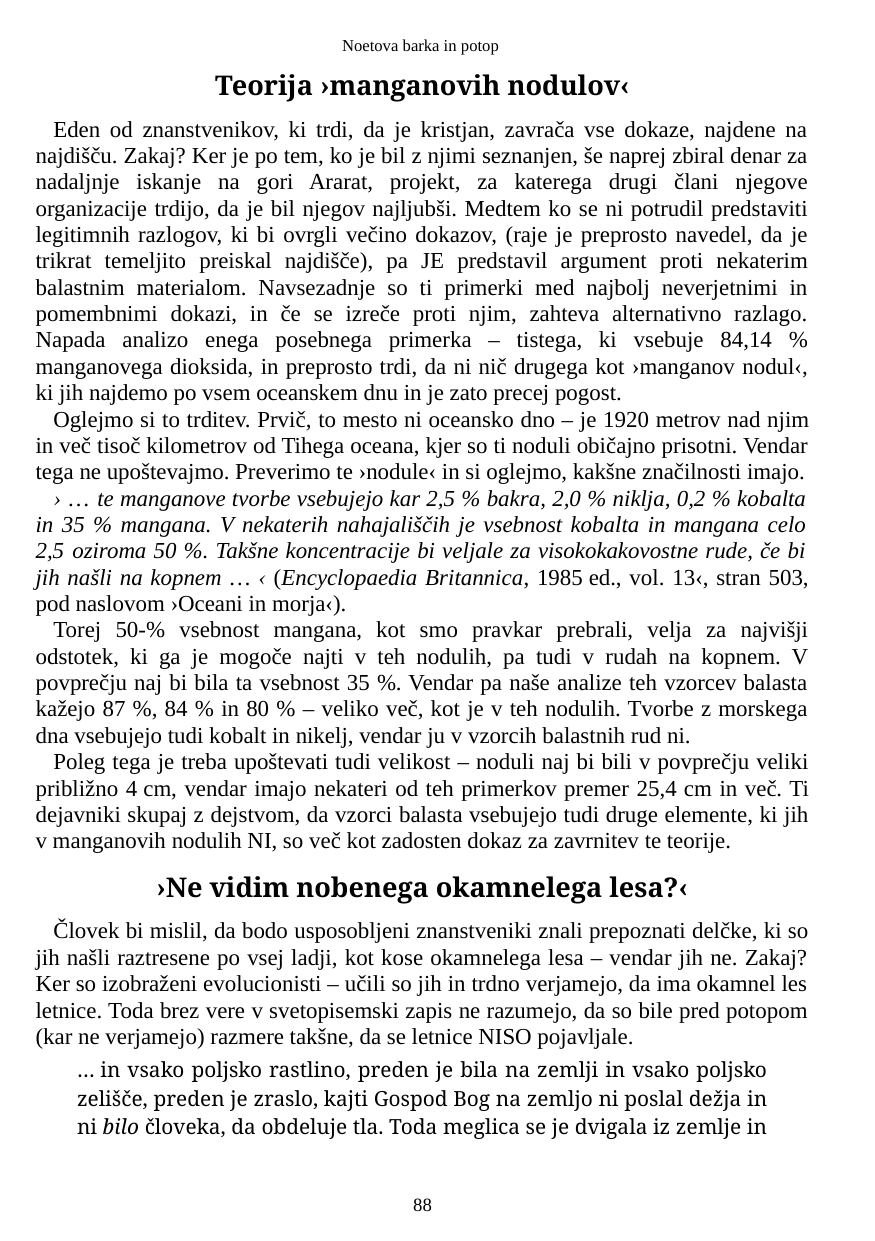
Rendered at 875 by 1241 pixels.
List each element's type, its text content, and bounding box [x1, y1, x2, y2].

text Poleg tega je treba upoštevati tudi velikost – noduli naj bi bili v povprečju veliki približno 4 cm, vendar imajo nekateri od teh primerkov premer 25,4 cm in več. Ti dejavniki skupaj z dejstvom, da vzorci balasta vsebujejo tudi druge elemente, ki jih v manganovih nodulih NI, so več kot zadosten dokaz za zavrnitev te teorije. [35, 748, 809, 854]
text Torej 50-% vsebnost mangana, kot smo pravkar prebrali, velja za najvišji odstotek, ki ga je mogoče najti v teh nodulih, pa tudi v rudah na kopnem. V povprečju naj bi bila ta vsebnost 35 %. Vendar pa naše analize teh vzorcev balasta kažejo 87 %, 84 % in 80 % – veliko več, kot je v teh nodulih. Tvorbe z morskega dna vsebujejo tudi kobalt in nikelj, vendar ju v vzorcih balastnih rud ni. [35, 616, 809, 748]
text › … te manganove tvorbe vsebujejo kar 2,5 % bakra, 2,0 % niklja, 0,2 % kobalta in 35 % mangana. V nekaterih nahajališčih je vsebnost kobalta in mangana celo 2,5 oziroma 50 %. Takšne koncentracije bi veljale za visokokakovostne rude, če bi jih našli na kopnem … ‹ (Encyclopaedia Britannica, 1985 ed., vol. 13‹, stran 503, pod naslovom ›Oceani in morja‹). [35, 485, 809, 616]
subtitle Teorija ›manganovih nodulov‹ [35, 66, 809, 103]
text … in vsako poljsko rastlino, preden je bila na zemlji in vsako poljsko zelišče, preden je zraslo, kajti Gospod Bog na zemljo ni poslal dežja in ni bilo človeka, da obdeluje tla. Toda meglica se je dvigala iz zemlje in [77, 1055, 768, 1141]
subtitle ›Ne vidim nobenega okamnelega lesa?‹ [35, 868, 809, 905]
text Človek bi mislil, da bodo usposobljeni znanstveniki znali prepoznati delčke, ki so jih našli raztresene po vsej ladji, kot kose okamnelega lesa – vendar jih ne. Zakaj? Ker so izobraženi evolucionisti – učili so jih in trdno verjamejo, da ima okamnel les letnice. Toda brez vere v svetopisemski zapis ne razumejo, da so bile pred potopom (kar ne verjamejo) razmere takšne, da se letnice NISO pojavljale. [35, 918, 809, 1049]
text Oglejmo si to trditev. Prvič, to mesto ni oceansko dno – je 1920 metrov nad njim in več tisoč kilometrov od Tihega oceana, kjer so ti noduli običajno prisotni. Vendar tega ne upoštevajmo. Preverimo te ›nodule‹ in si oglejmo, kakšne značilnosti imajo. [35, 406, 809, 485]
text Eden od znanstvenikov, ki trdi, da je kristjan, zavrača vse dokaze, najdene na najdišču. Zakaj? Ker je po tem, ko je bil z njimi seznanjen, še naprej zbiral denar za nadaljnje iskanje na gori Ararat, projekt, za katerega drugi člani njegove organizacije trdijo, da je bil njegov najljubši. Medtem ko se ni potrudil predstaviti legitimnih razlogov, ki bi ovrgli večino dokazov, (raje je preprosto navedel, da je trikrat temeljito preiskal najdišče), pa JE predstavil argument proti nekaterim balastnim materialom. Navsezadnje so ti primerki med najbolj neverjetnimi in pomembnimi dokazi, in če se izreče proti njim, zahteva alternativno razlago. Napada analizo enega posebnega primerka – tistega, ki vsebuje 84,14 % manganovega dioksida, in preprosto trdi, da ni nič drugega kot ›manganov nodul‹, ki jih najdemo po vsem oceanskem dnu in je zato precej pogost. [35, 116, 809, 406]
